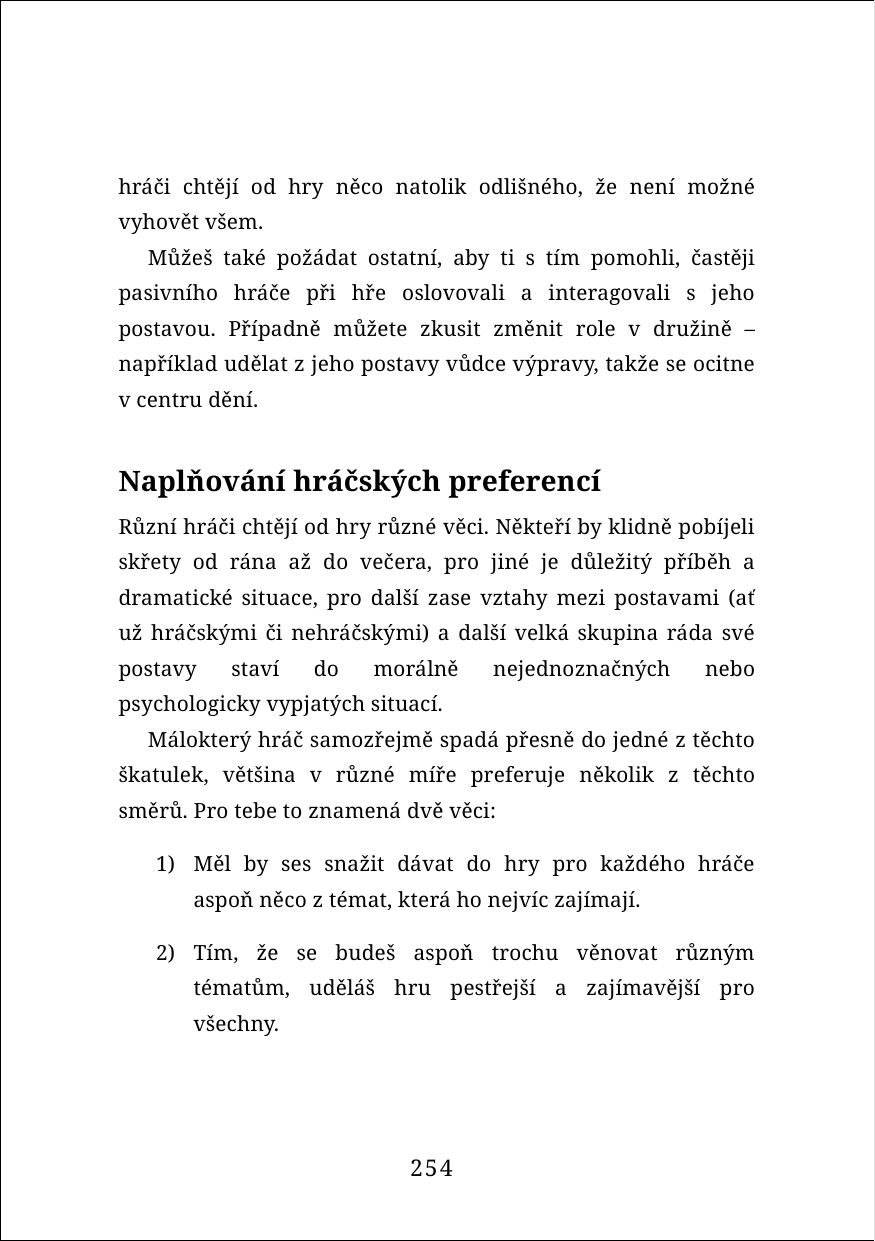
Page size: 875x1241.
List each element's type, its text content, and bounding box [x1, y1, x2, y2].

list Tím, že se budeš aspoň trochu věnovat různým tématům, uděláš hru pestřejší a zajímavější pro všechny. [156, 938, 756, 1037]
text Různí hráči chtějí od hry různé věci. Někteří by klidně pobíjeli skřety od rána až do večera, pro jiné je důležitý příběh a dramatické situace, pro další zase vztahy mezi postavami (ať už hráčskými či nehráčskými) a další velká skupina ráda své postavy staví do morálně nejednoznačných nebo psychologicky vypjatých situací. Málokterý hráč samozřejmě spadá přesně do jedné z těchto škatulek, většina v různé míře preferuje několik z těchto směrů. Pro tebe to znamená dvě věci: [118, 512, 756, 824]
subtitle Naplňování hráčských preferencí [118, 462, 756, 500]
list Měl by ses snažit dávat do hry pro každého hráče aspoň něco z témat, která ho nejvíc zajímají. [156, 849, 756, 913]
text hráči chtějí od hry něco natolik odlišného, že není možné vyhovět všem. Můžeš také požádat ostatní, aby ti s tím pomohli, častěji pasivního hráče při hře oslovovali a interagovali s jeho postavou. Případně můžete zkusit změnit role v družině – například udělat z jeho postavy vůdce výpravy, takže se ocitne v centru dění. [118, 172, 756, 413]
